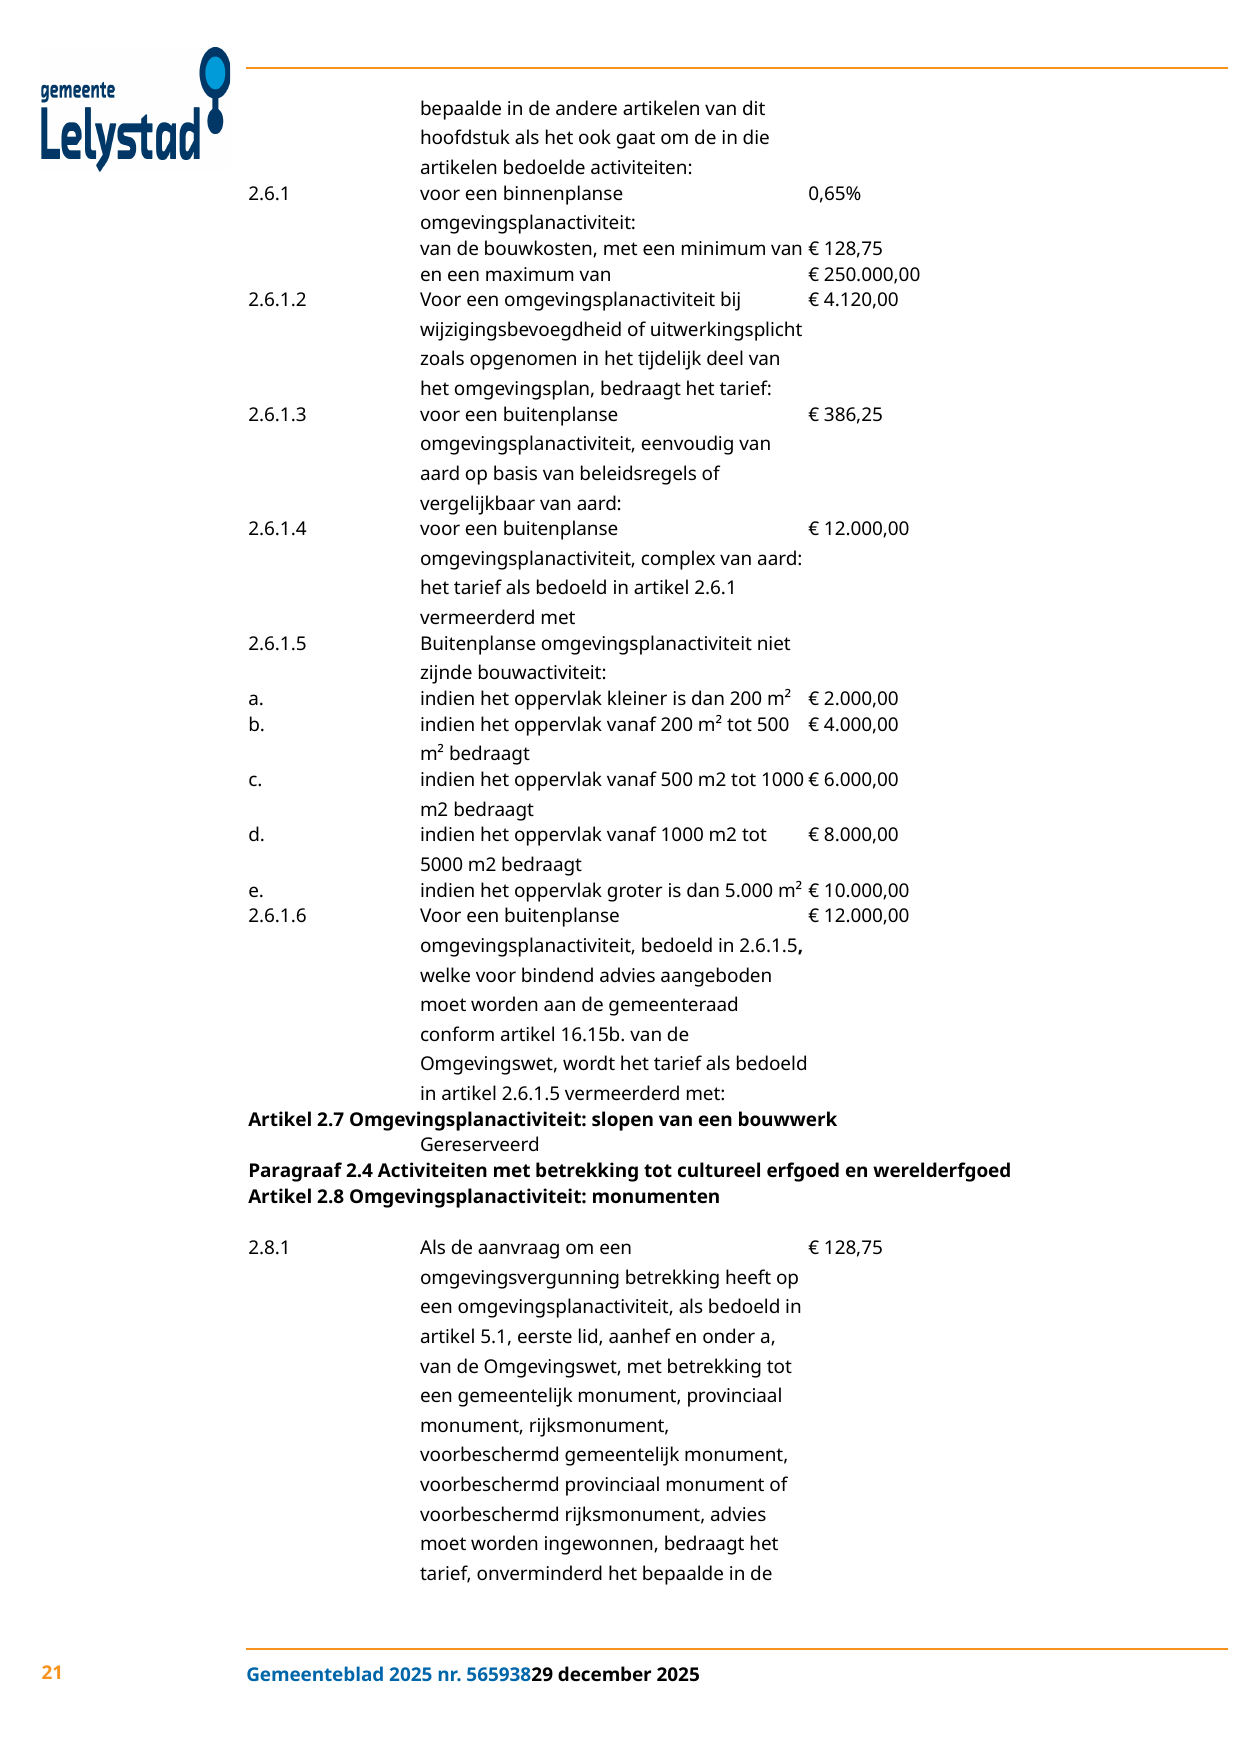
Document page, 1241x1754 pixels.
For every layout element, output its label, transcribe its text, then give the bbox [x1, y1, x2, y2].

table_cell indien het oppervlak vanaf 200 m² tot 500 m² bedraagt [420, 711, 808, 766]
table_cell [808, 630, 980, 685]
table_cell Voor een omgevingsplanactiviteit bij wijzigingsbevoegdheid of uitwerkingsplicht zoals opgenomen in het tijdelijk deel van het omgevingsplan, bedraagt het tarief: [420, 286, 808, 401]
table_cell Artikel 2.7 Omgevingsplanactiviteit: slopen van een bouwwerk [248, 1106, 980, 1132]
table_cell [808, 1209, 980, 1234]
table_cell € 2.000,00 [808, 685, 980, 711]
table_cell € 10.000,00 [808, 877, 980, 903]
table_cell Voor een buitenplanse omgevingsplanactiviteit, bedoeld in 2.6.1.5, welke voor bindend advies aangeboden moet worden aan de gemeenteraad conform artikel 16.15b. van de Omgevingswet, wordt het tarief als bedoeld in artikel 2.6.1.5 vermeerderd met: [420, 903, 808, 1106]
table_cell c. [248, 766, 420, 822]
table_cell [248, 1209, 420, 1234]
table_cell [980, 766, 1152, 822]
table_cell [248, 235, 420, 261]
table_cell indien het oppervlak vanaf 500 m2 tot 1000 m2 bedraagt [420, 766, 808, 822]
picture [41, 47, 231, 172]
table_cell b. [248, 711, 420, 766]
table_cell € 12.000,00 [808, 515, 980, 630]
table_cell 2.6.1.5 [248, 630, 420, 685]
table_cell Als de aanvraag om een omgevingsvergunning betrekking heeft op een omgevingsplanactiviteit, als bedoeld in artikel 5.1, eerste lid, aanhef en onder a, van de Omgevingswet, met betrekking tot een gemeentelijk monument, provinciaal monument, rijksmonument, voorbeschermd gemeentelijk monument, voorbeschermd provinciaal monument of voorbeschermd rijksmonument, advies moet worden ingewonnen, bedraagt het tarief, onverminderd het bepaalde in de [420, 1235, 808, 1586]
table_cell [248, 95, 420, 180]
table_cell [980, 261, 1152, 286]
table_cell [980, 877, 1152, 903]
table_cell [980, 630, 1152, 685]
table_cell [980, 903, 1152, 1106]
table_cell van de bouwkosten, met een minimum van [420, 235, 808, 261]
table_cell 2.6.1 [248, 180, 420, 235]
table_cell [808, 1132, 980, 1157]
table_cell € 128,75 [808, 235, 980, 261]
table_cell [980, 685, 1152, 711]
table_cell voor een buitenplanse omgevingsplanactiviteit, eenvoudig van aard op basis van beleidsregels of vergelijkbaar van aard: [420, 401, 808, 515]
table_cell [980, 1235, 1152, 1586]
table_cell [980, 286, 1152, 401]
table_cell [980, 235, 1152, 261]
table_cell a. [248, 685, 420, 711]
table_cell [980, 822, 1152, 877]
table_cell [248, 1132, 420, 1157]
table_cell € 4.120,00 [808, 286, 980, 401]
table_cell indien het oppervlak kleiner is dan 200 m² [420, 685, 808, 711]
table_cell 0,65% [808, 180, 980, 235]
table_cell voor een buitenplanse omgevingsplanactiviteit, complex van aard: het tarief als bedoeld in artikel 2.6.1 vermeerderd met [420, 515, 808, 630]
table_cell [420, 1209, 808, 1234]
table_cell en een maximum van [420, 261, 808, 286]
table_cell voor een binnenplanse omgevingsplanactiviteit: [420, 180, 808, 235]
table_cell 2.6.1.2 [248, 286, 420, 401]
table_cell e. [248, 877, 420, 903]
table_cell indien het oppervlak vanaf 1000 m2 tot 5000 m2 bedraagt [420, 822, 808, 877]
table_cell [248, 261, 420, 286]
table_cell d. [248, 822, 420, 877]
table_cell [980, 1209, 1152, 1234]
table_cell [980, 711, 1152, 766]
table_cell 2.8.1 [248, 1235, 420, 1586]
table_cell € 386,25 [808, 401, 980, 515]
table_cell [980, 515, 1152, 630]
table_cell [980, 401, 1152, 515]
table_cell Artikel 2.8 Omgevingsplanactiviteit: monumenten [248, 1183, 980, 1209]
table_cell Buitenplanse omgevingsplanactiviteit niet zijnde bouwactiviteit: [420, 630, 808, 685]
table_cell € 6.000,00 [808, 766, 980, 822]
table_cell € 128,75 [808, 1235, 980, 1586]
table_cell [808, 95, 980, 180]
table_cell indien het oppervlak groter is dan 5.000 m² [420, 877, 808, 903]
table_cell € 250.000,00 [808, 261, 980, 286]
table_cell [980, 180, 1152, 235]
table_cell [980, 1132, 1152, 1157]
table_cell Paragraaf 2.4 Activiteiten met betrekking tot cultureel erfgoed en werelderfgoed [248, 1157, 1152, 1183]
table_cell 2.6.1.3 [248, 401, 420, 515]
table_cell Gereserveerd [420, 1132, 808, 1157]
table_cell € 4.000,00 [808, 711, 980, 766]
table_cell € 12.000,00 [808, 903, 980, 1106]
table_cell bepaalde in de andere artikelen van dit hoofdstuk als het ook gaat om de in die artikelen bedoelde activiteiten: [420, 95, 808, 180]
table_cell 2.6.1.6 [248, 903, 420, 1106]
table_cell 2.6.1.4 [248, 515, 420, 630]
table_cell [980, 95, 1152, 180]
table_cell € 8.000,00 [808, 822, 980, 877]
